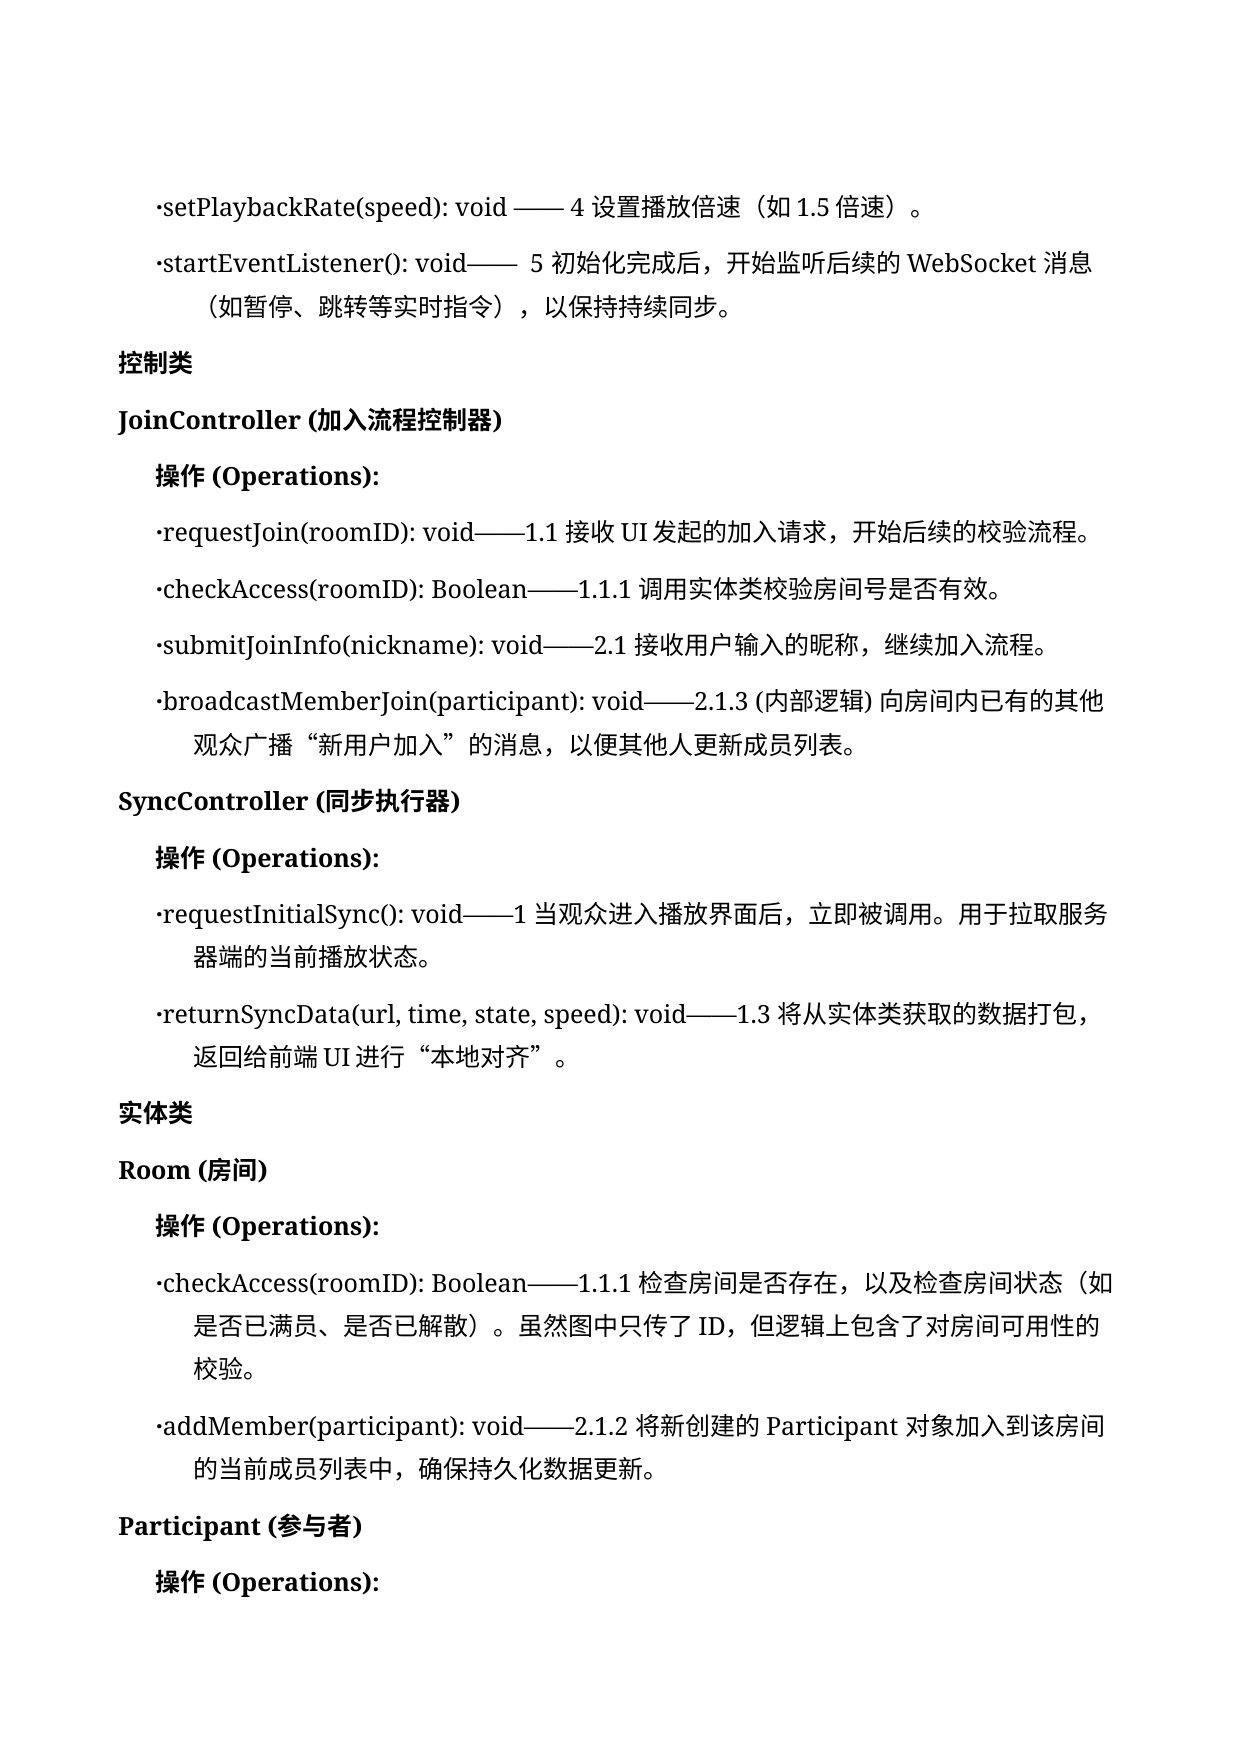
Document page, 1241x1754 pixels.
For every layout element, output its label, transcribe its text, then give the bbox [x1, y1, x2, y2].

list ·setPlaybackRate(speed): void —— 4 设置播放倍速（如1.5倍速）。 [156, 188, 1122, 224]
list 实体类 [118, 1094, 1122, 1130]
list ·requestJoin(roomID): void——1.1 接收UI发起的加入请求，开始后续的校验流程。 [156, 513, 1122, 549]
list ·startEventListener(): void—— 5 初始化完成后，开始监听后续的 WebSocket 消息（如暂停、跳转等实时指令），以保持持续同步。 [156, 244, 1122, 324]
list ·broadcastMemberJoin(participant): void——2.1.3 (内部逻辑) 向房间内已有的其他观众广播“新用户加入”的消息，以便其他人更新成员列表。 [156, 682, 1122, 762]
list 操作 (Operations): [156, 456, 1122, 493]
list ·requestInitialSync(): void——1 当观众进入播放界面后，立即被调用。用于拉取服务器端的当前播放状态。 [156, 894, 1122, 974]
list JoinController (加入流程控制器) [118, 400, 1122, 436]
list ·checkAccess(roomID): Boolean——1.1.1 检查房间是否存在，以及检查房间状态（如是否已满员、是否已解散）。虽然图中只传了ID，但逻辑上包含了对房间可用性的校验。 [156, 1263, 1122, 1386]
list ·returnSyncData(url, time, state, speed): void——1.3 将从实体类获取的数据打包，返回给前端UI进行“本地对齐”。 [156, 994, 1122, 1074]
list Room (房间) [118, 1150, 1122, 1187]
list 控制类 [118, 344, 1122, 380]
list 操作 (Operations): [156, 1562, 1122, 1599]
list 操作 (Operations): [156, 1207, 1122, 1243]
list ·submitJoinInfo(nickname): void——2.1 接收用户输入的昵称，继续加入流程。 [156, 626, 1122, 662]
list ·checkAccess(roomID): Boolean——1.1.1 调用实体类校验房间号是否有效。 [156, 569, 1122, 605]
list Participant (参与者) [118, 1506, 1122, 1542]
list ·addMember(participant): void——2.1.2 将新创建的 Participant 对象加入到该房间的当前成员列表中，确保持久化数据更新。 [156, 1406, 1122, 1486]
list 操作 (Operations): [156, 838, 1122, 874]
list SyncController (同步执行器) [118, 782, 1122, 818]
